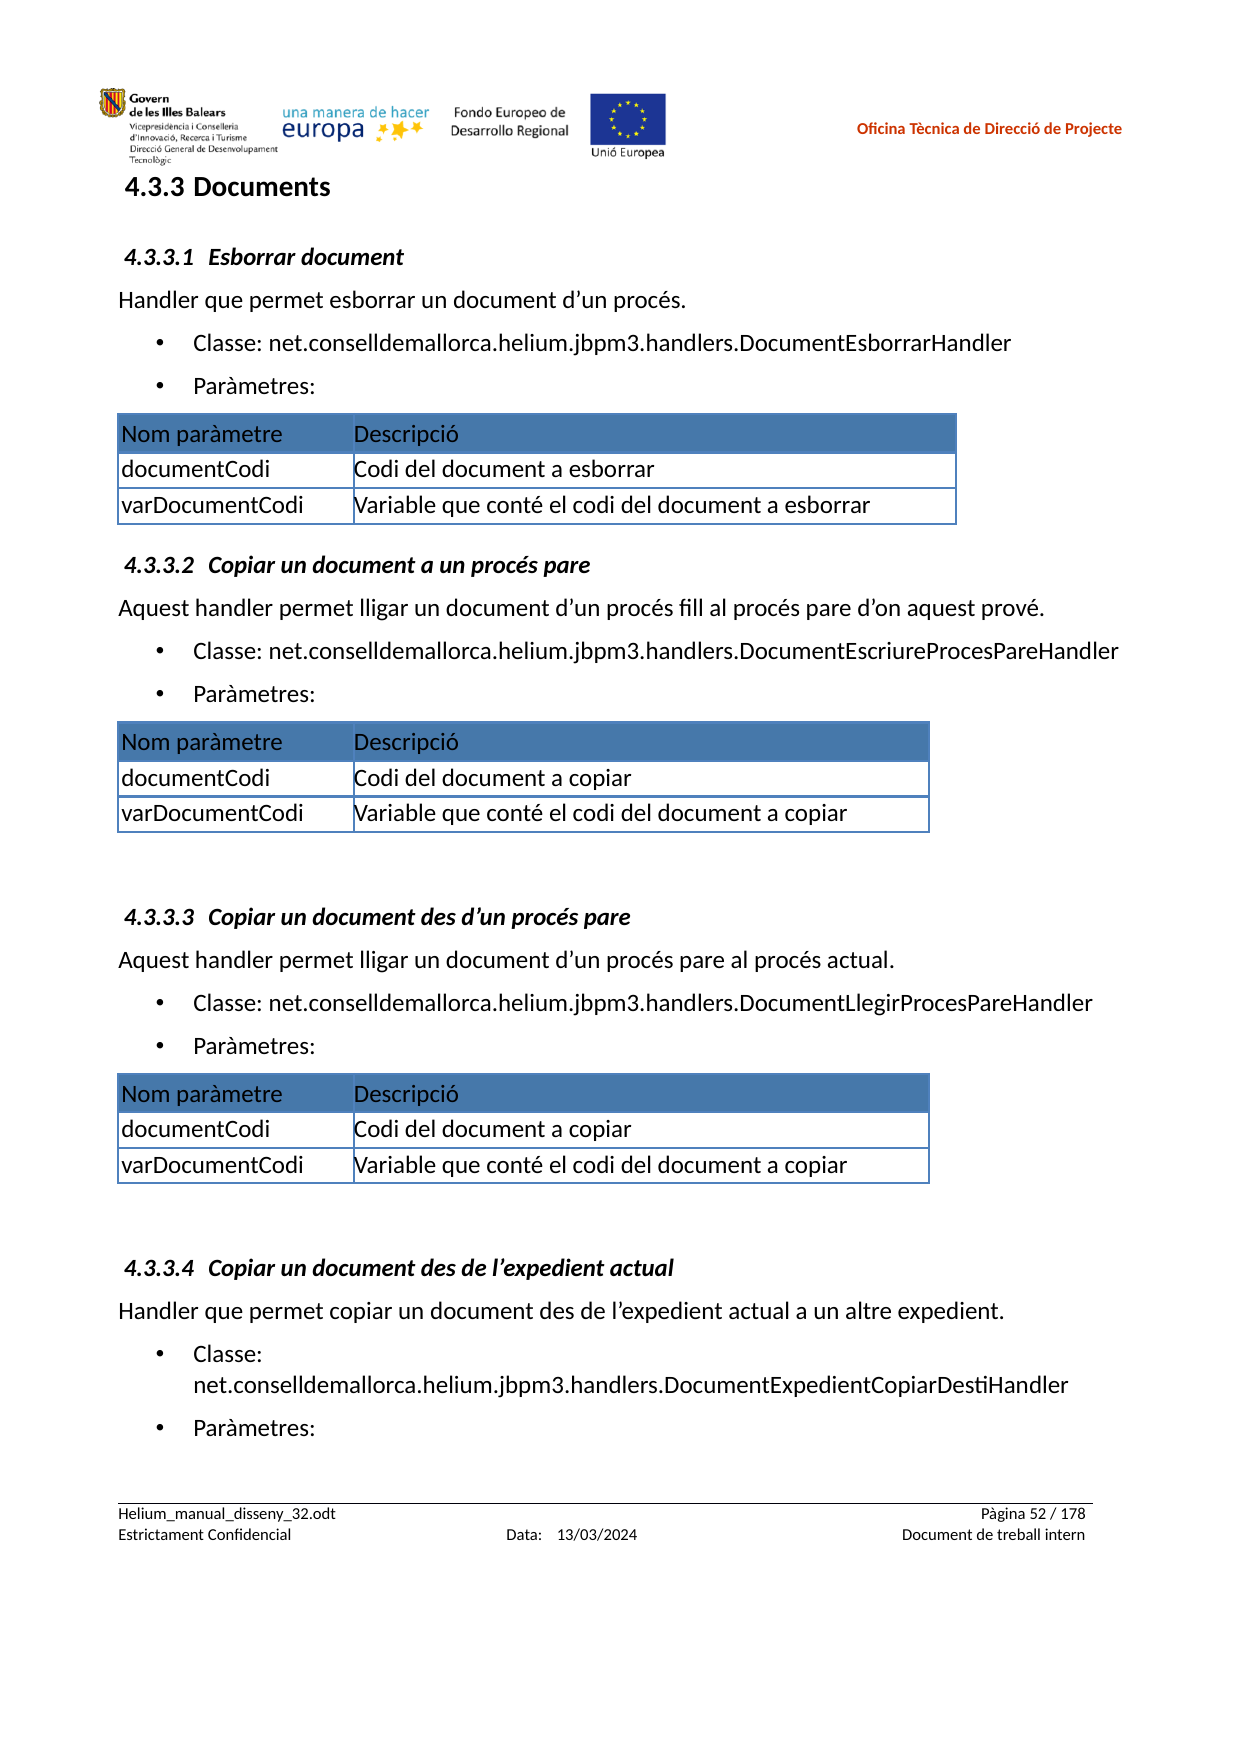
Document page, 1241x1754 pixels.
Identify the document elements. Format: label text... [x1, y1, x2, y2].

table_cell varDocumentCodi [119, 1149, 353, 1182]
picture [99, 87, 668, 166]
list Paràmetres: [156, 370, 1122, 400]
table_cell Codi del document a copiar [355, 1113, 928, 1147]
subtitle Esborrar document [118, 241, 1122, 271]
table_header Nom paràmetre [119, 1075, 353, 1111]
table_cell Codi del document a esborrar [355, 454, 955, 487]
text Aquest handler permet lligar un document d’un procés fill al procés pare d’on aquest prové. [118, 592, 1122, 623]
subtitle Copiar un document a un procés pare [118, 549, 1122, 580]
subtitle Documents [118, 168, 1122, 203]
text Aquest handler permet lligar un document d’un procés pare al procés actual. [118, 944, 1122, 974]
list Classe: net.conselldemallorca.helium.jbpm3.handlers.DocumentExpedientCopiarDestiHandler [156, 1338, 1122, 1399]
list Classe: net.conselldemallorca.helium.jbpm3.handlers.DocumentEsborrarHandler [156, 327, 1122, 357]
table_header Nom paràmetre [119, 724, 353, 760]
table_cell Variable que conté el codi del document a copiar [355, 1149, 928, 1182]
table_cell documentCodi [119, 1113, 353, 1147]
list Classe: net.conselldemallorca.helium.jbpm3.handlers.DocumentLlegirProcesPareHandler [156, 987, 1122, 1017]
table_cell Variable que conté el codi del document a esborrar [355, 489, 955, 522]
subtitle Copiar un document des de l’expedient actual [118, 1252, 1122, 1283]
list Paràmetres: [156, 678, 1122, 709]
table_cell documentCodi [119, 454, 353, 487]
table_cell Codi del document a copiar [355, 762, 928, 795]
table_cell varDocumentCodi [119, 489, 353, 522]
text Handler que permet copiar un document des de l’expedient actual a un altre expedient. [118, 1295, 1122, 1326]
list Paràmetres: [156, 1412, 1122, 1442]
table_header Nom paràmetre [119, 415, 353, 451]
table_cell documentCodi [119, 762, 353, 795]
table_header Descripció [355, 724, 928, 760]
table_cell varDocumentCodi [119, 798, 353, 831]
list Paràmetres: [156, 1030, 1122, 1060]
subtitle Copiar un document des d’un procés pare [118, 901, 1122, 931]
text Handler que permet esborrar un document d’un procés. [118, 284, 1122, 314]
list Classe: net.conselldemallorca.helium.jbpm3.handlers.DocumentEscriureProcesPareHandler [156, 635, 1122, 666]
table_cell Variable que conté el codi del document a copiar [355, 798, 928, 831]
table_header Descripció [355, 415, 955, 451]
table_header Descripció [355, 1075, 928, 1111]
